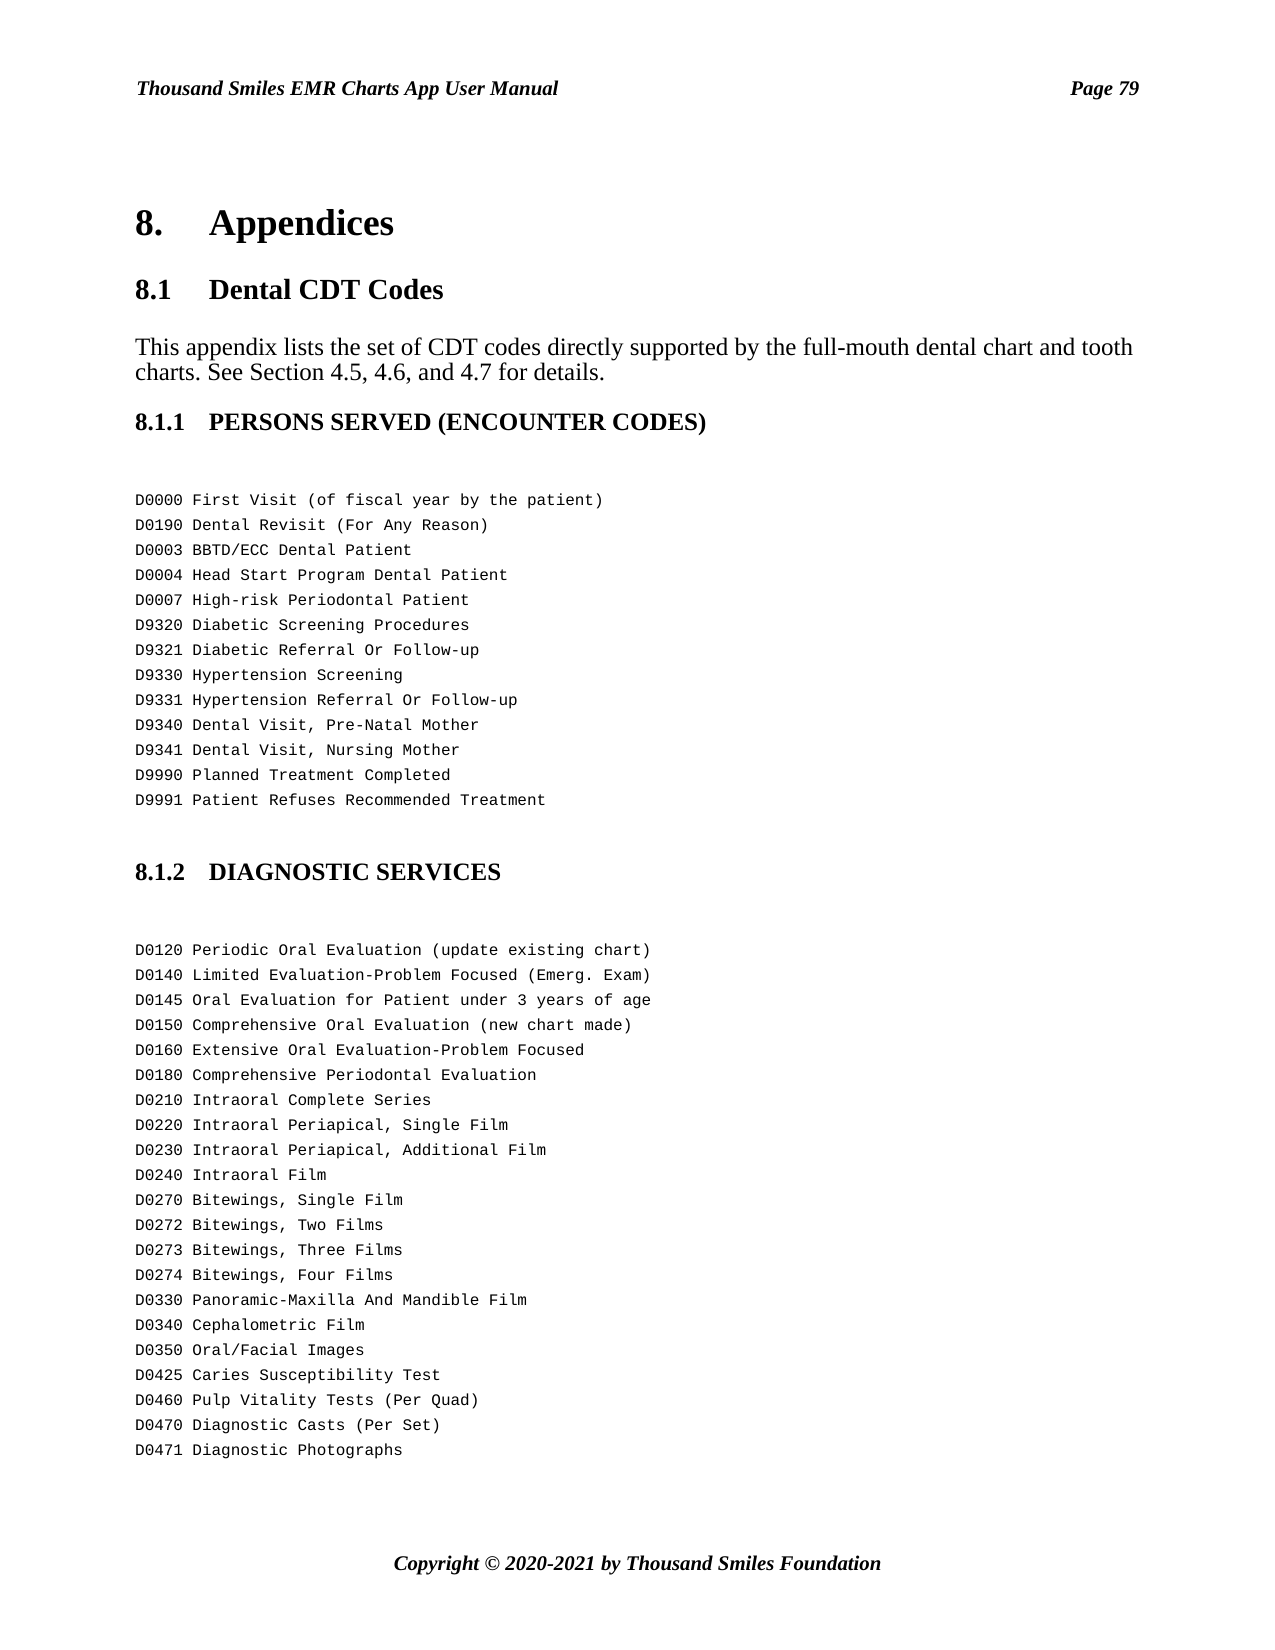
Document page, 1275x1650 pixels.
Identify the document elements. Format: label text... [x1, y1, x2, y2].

text D0000 First Visit (of fiscal year by the patient) [135, 485, 1140, 510]
text D0004 Head Start Program Dental Patient [135, 560, 1140, 585]
text D0350 Oral/Facial Images [135, 1335, 1140, 1360]
text D9340 Dental Visit, Pre-Natal Mother [135, 710, 1140, 735]
text D0240 Intraoral Film [135, 1160, 1140, 1185]
text D9320 Diabetic Screening Procedures [135, 610, 1140, 635]
text D0470 Diagnostic Casts (Per Set) [135, 1410, 1140, 1435]
subtitle Appendices [135, 200, 1140, 243]
subtitle Dental CDT Codes [135, 272, 1140, 306]
text D0230 Intraoral Periapical, Additional Film [135, 1135, 1140, 1160]
text D0425 Caries Susceptibility Test [135, 1360, 1140, 1385]
text D0273 Bitewings, Three Films [135, 1235, 1140, 1260]
text D0003 BBTD/ECC Dental Patient [135, 535, 1140, 560]
text D0220 Intraoral Periapical, Single Film [135, 1110, 1140, 1135]
text D9331 Hypertension Referral Or Follow-up [135, 685, 1140, 710]
text D9321 Diabetic Referral Or Follow-up [135, 635, 1140, 660]
text D0272 Bitewings, Two Films [135, 1210, 1140, 1235]
text This appendix lists the set of CDT codes directly supported by the full-mouth dental chart and tooth charts. See Section 4.5, 4.6, and 4.7 for details. [135, 335, 1140, 385]
text D9341 Dental Visit, Nursing Mother [135, 735, 1140, 760]
text D0274 Bitewings, Four Films [135, 1260, 1140, 1285]
text D9990 Planned Treatment Completed [135, 760, 1140, 785]
text D9991 Patient Refuses Recommended Treatment [135, 785, 1140, 810]
text D0190 Dental Revisit (For Any Reason) [135, 510, 1140, 535]
text D0460 Pulp Vitality Tests (Per Quad) [135, 1385, 1140, 1410]
text D0120 Periodic Oral Evaluation (update existing chart) [135, 935, 1140, 960]
text D0160 Extensive Oral Evaluation-Problem Focused [135, 1035, 1140, 1060]
text D0150 Comprehensive Oral Evaluation (new chart made) [135, 1010, 1140, 1035]
text D0140 Limited Evaluation-Problem Focused (Emerg. Exam) [135, 960, 1140, 985]
text D0270 Bitewings, Single Film [135, 1185, 1140, 1210]
text D0180 Comprehensive Periodontal Evaluation [135, 1060, 1140, 1085]
subtitle PERSONS SERVED (ENCOUNTER CODES) [135, 410, 1140, 435]
subtitle DIAGNOSTIC SERVICES [135, 860, 1140, 885]
text D9330 Hypertension Screening [135, 660, 1140, 685]
text D0007 High-risk Periodontal Patient [135, 585, 1140, 610]
text D0145 Oral Evaluation for Patient under 3 years of age [135, 985, 1140, 1010]
text D0340 Cephalometric Film [135, 1310, 1140, 1335]
text D0471 Diagnostic Photographs [135, 1435, 1140, 1460]
text D0210 Intraoral Complete Series [135, 1085, 1140, 1110]
text D0330 Panoramic-Maxilla And Mandible Film [135, 1285, 1140, 1310]
